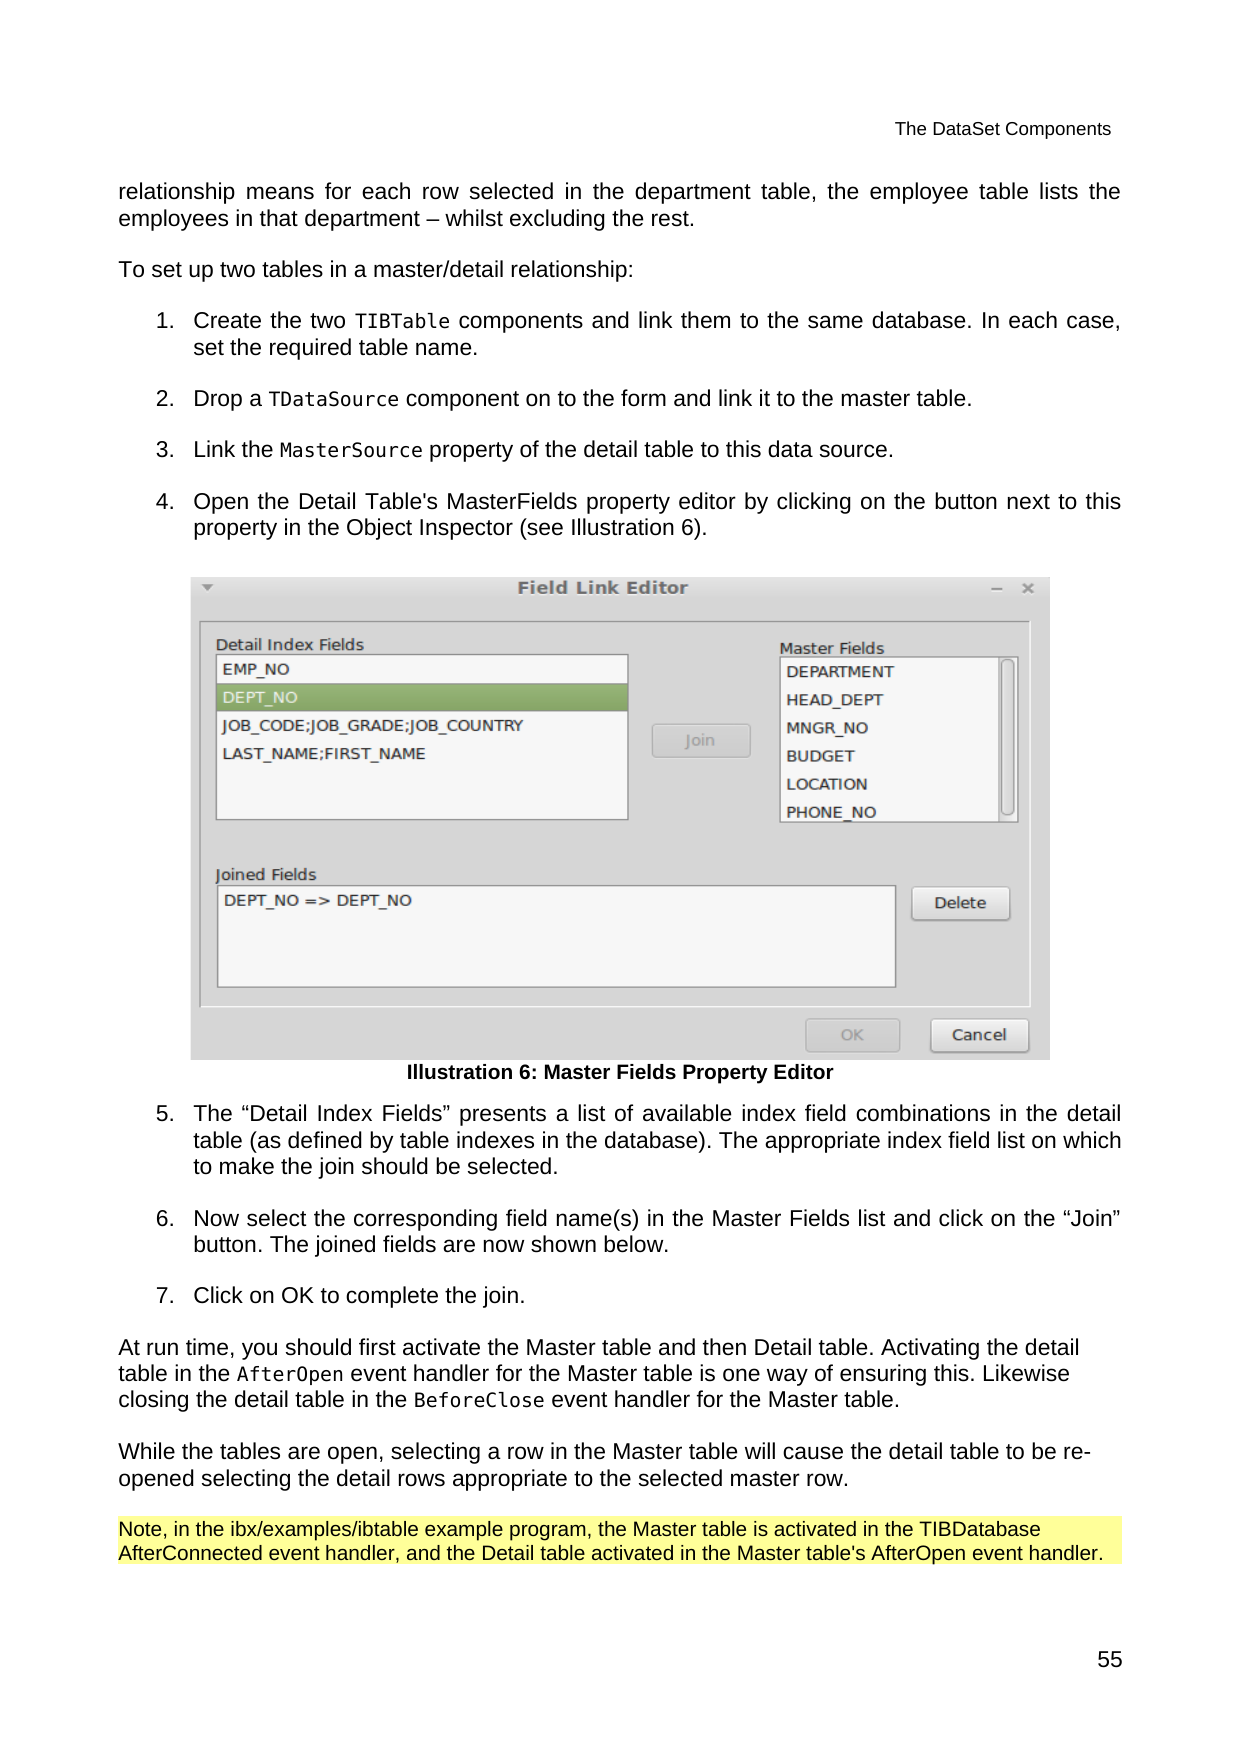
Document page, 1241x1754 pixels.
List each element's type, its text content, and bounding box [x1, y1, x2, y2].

text At run time, you should first activate the Master table and then Detail table. Activating the detail table in the AfterOpen event handler for the Master table is one way of ensuring this. Likewise closing the detail table in the BeforeClose event handler for the Master table. [118, 1333, 1122, 1413]
list Create the two TIBTable components and link them to the same database. In each case, set the required table name. [156, 307, 1122, 360]
text While the tables are open, selecting a row in the Master table will cause the detail table to be re-opened selecting the detail rows appropriate to the selected master row. [118, 1438, 1122, 1491]
list Drop a TDataSource component on to the form and link it to the master table. [156, 385, 1122, 411]
list Click on OK to complete the join. [156, 1282, 1122, 1308]
list Illustration 6: Master Fields Property Editor [191, 1060, 1050, 1084]
list Open the Detail Table's MasterFields property editor by clicking on the button next to this property in the Object Inspector (see Illustration 6). [156, 488, 1122, 540]
text Note, in the ibx/examples/ibtable example program, the Master table is activated in the TIBDatabase AfterConnected event handler, and the Detail table activated in the Master table's AfterOpen event handler. [118, 1516, 1122, 1564]
list Now select the corresponding field name(s) in the Master Fields list and click on the “Join” button. The joined fields are now shown below. [156, 1204, 1122, 1257]
list The “Detail Index Fields” presents a list of available index field combinations in the detail table (as defined by table indexes in the database). The appropriate index field list on which to make the join should be selected. [156, 565, 1122, 1179]
text relationship means for each row selected in the department table, the employee table lists the employees in that department – whilst excluding the rest. [118, 178, 1122, 231]
list Link the MasterSource property of the detail table to this data source. [156, 436, 1122, 463]
picture [190, 577, 1050, 1060]
text To set up two tables in a master/detail relationship: [118, 256, 1122, 282]
